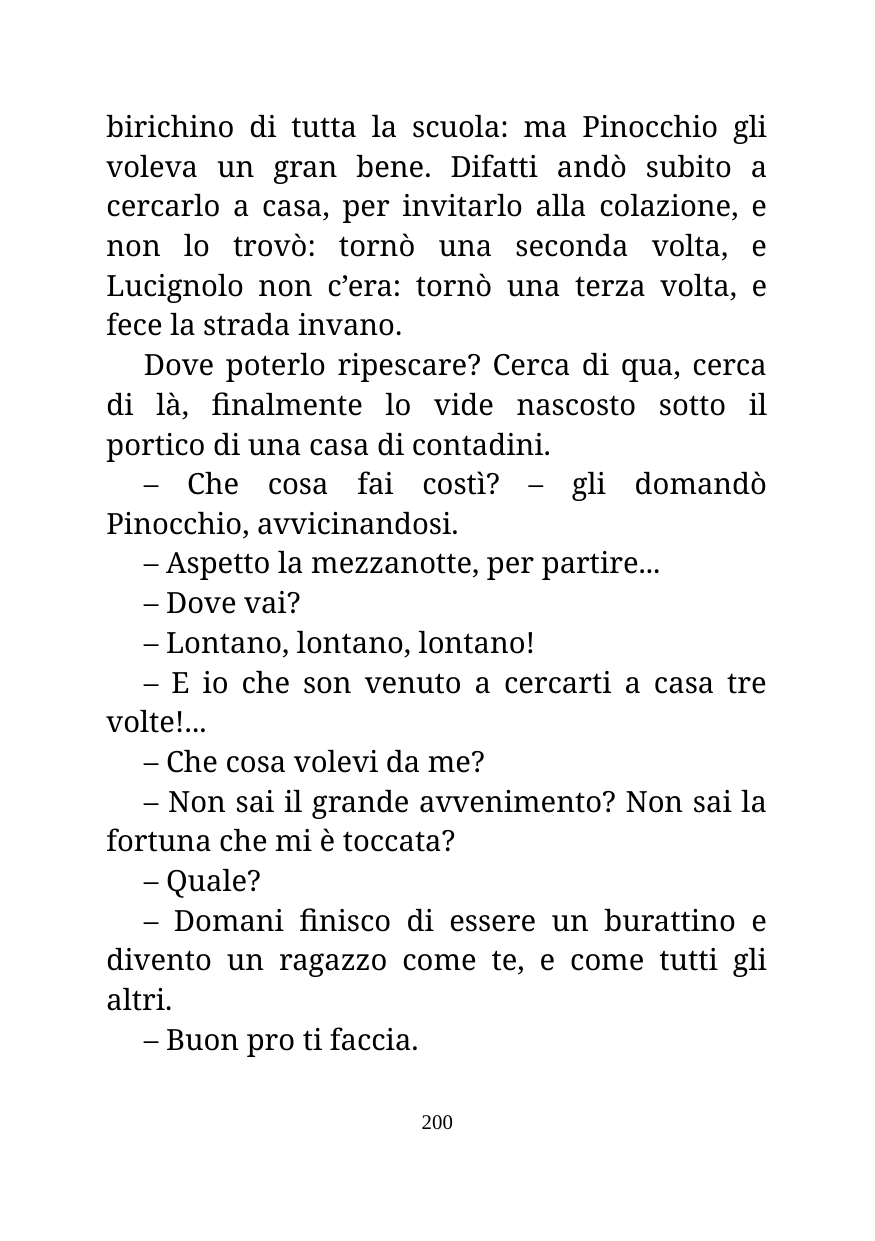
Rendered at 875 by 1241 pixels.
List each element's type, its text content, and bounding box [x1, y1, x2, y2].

text – E io che son venuto a cercarti a casa tre volte!... [106, 662, 768, 741]
text birichino di tutta la scuola: ma Pinocchio gli voleva un gran bene. Difatti andò subito a cercarlo a casa, per invitarlo alla colazione, e non lo trovò: tornò una seconda volta, e Lucignolo non c’era: tornò una terza volta, e fece la strada invano. [106, 106, 768, 344]
text – Lontano, lontano, lontano! [106, 622, 768, 662]
text – Dove vai? [106, 582, 768, 622]
text – Che cosa volevi da me? [106, 741, 768, 781]
text – Che cosa fai costì? – gli domandò Pinocchio, avvicinandosi. [106, 463, 768, 543]
text – Buon pro ti faccia. [106, 1019, 768, 1059]
text – Non sai il grande avvenimento? Non sai la fortuna che mi è toccata? [106, 781, 768, 860]
text – Quale? [106, 860, 768, 900]
text – Domani finisco di essere un burattino e divento un ragazzo come te, e come tutti gli altri. [106, 900, 768, 1019]
text Dove poterlo ripescare? Cerca di qua, cerca di là, finalmente lo vide nascosto sotto il portico di una casa di contadini. [106, 344, 768, 463]
text – Aspetto la mezzanotte, per partire... [106, 543, 768, 582]
